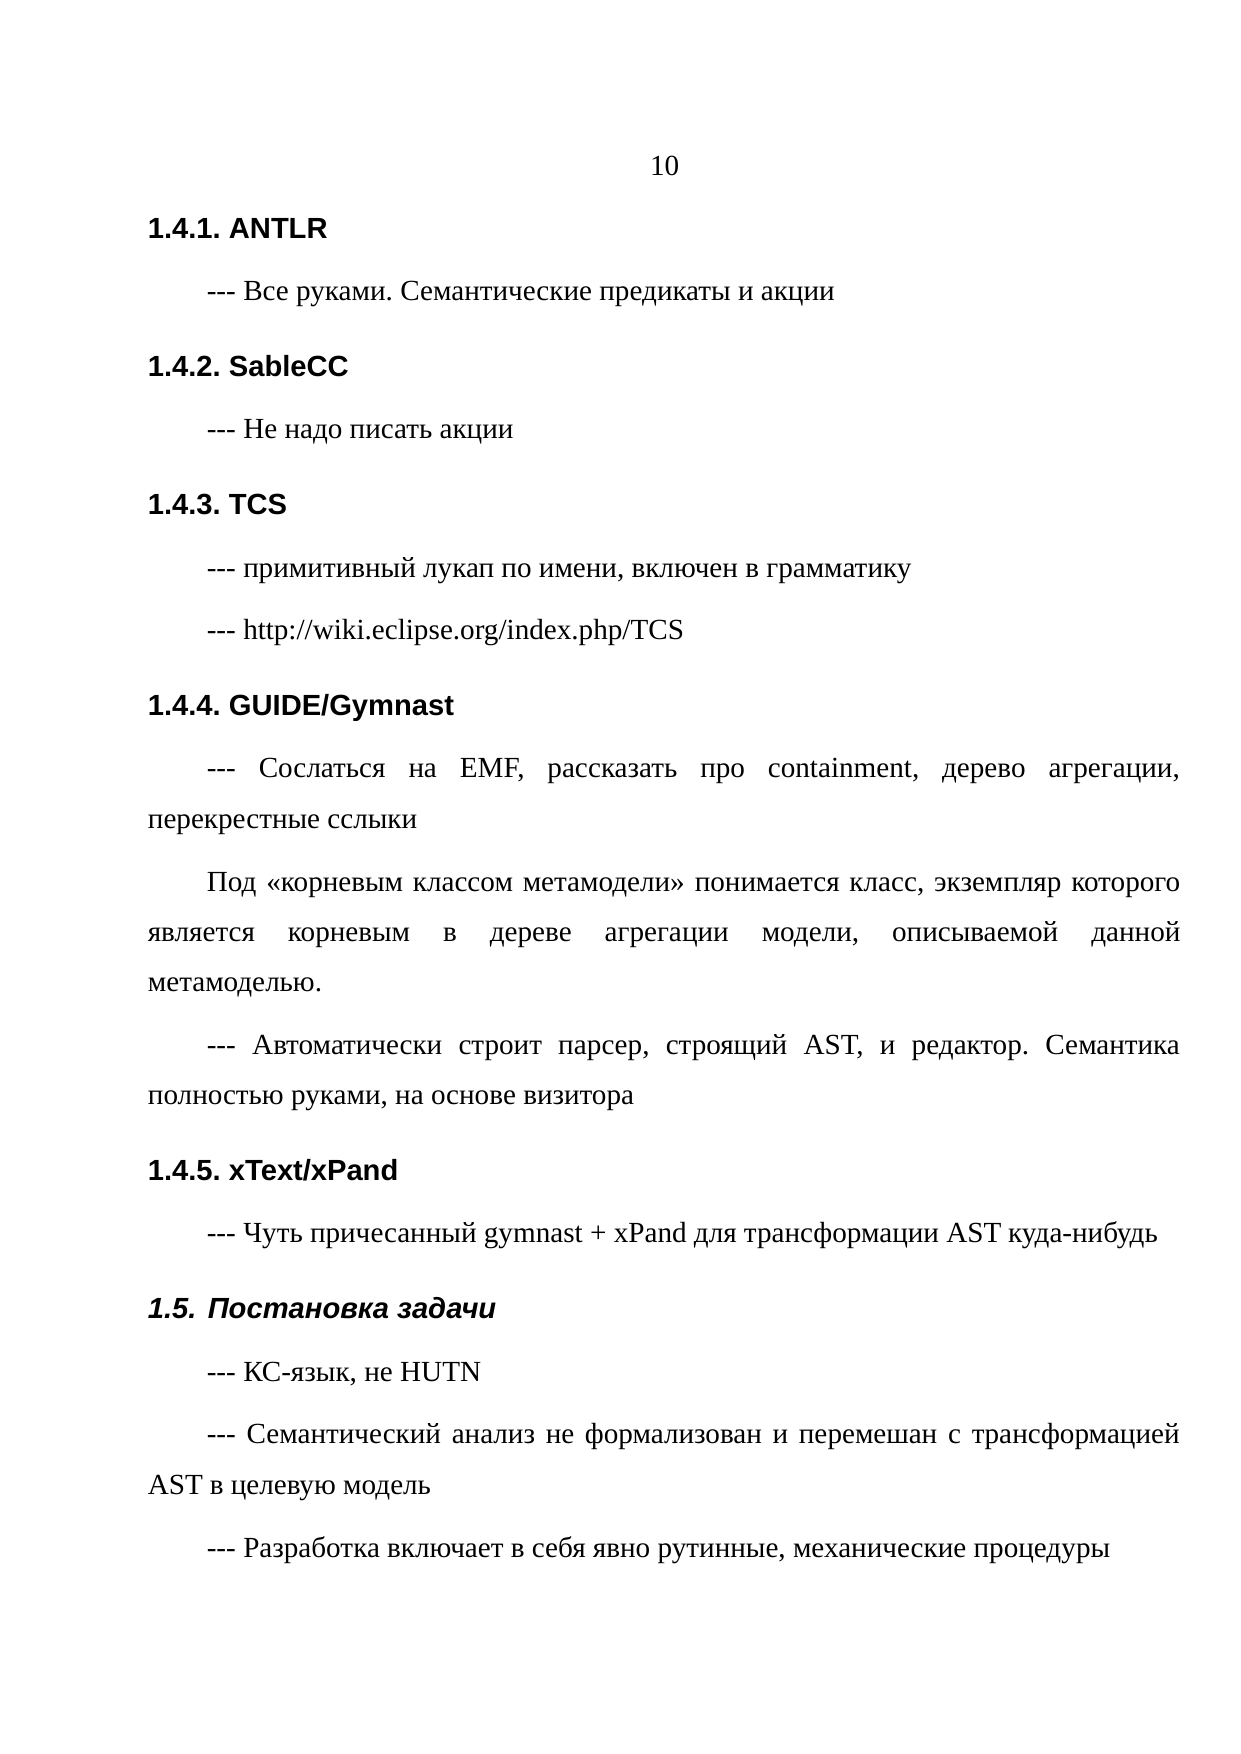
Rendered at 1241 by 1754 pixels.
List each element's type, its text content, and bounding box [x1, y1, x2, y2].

text --- Все руками. Семантические предикаты и акции [148, 273, 1181, 307]
subtitle GUIDE/Gymnast [148, 688, 1181, 721]
text --- Разработка включает в себя явно рутинные, механические процедуры [148, 1530, 1181, 1563]
text Под «корневым классом метамодели» понимается класс, экземпляр которого является корневым в дереве агрегации модели, описываемой данной метамоделью. [148, 864, 1181, 998]
text --- Автоматически строит парсер, строящий AST, и редактор. Семантика полностью руками, на основе визитора [148, 1027, 1181, 1111]
subtitle SableCC [148, 349, 1181, 382]
text --- КС-язык, не HUTN [148, 1354, 1181, 1387]
subtitle ANTLR [148, 211, 1181, 244]
text --- примитивный лукап по имени, включен в грамматику [148, 550, 1181, 583]
text --- Чуть причесанный gymnast + xPand для трансформации AST куда-нибудь [148, 1216, 1181, 1249]
text --- Сослаться на EMF, рассказать про containment, дерево агрегации, перекрестные сслыки [148, 751, 1181, 834]
subtitle Постановка задачи [148, 1291, 1181, 1324]
subtitle TCS [148, 487, 1181, 520]
text --- Не надо писать акции [148, 412, 1181, 445]
text --- Семантический анализ не формализован и перемешан с трансформацией AST в целевую модель [148, 1417, 1181, 1500]
text --- http://wiki.eclipse.org/index.php/TCS [148, 612, 1181, 646]
subtitle xText/xPand [148, 1153, 1181, 1186]
